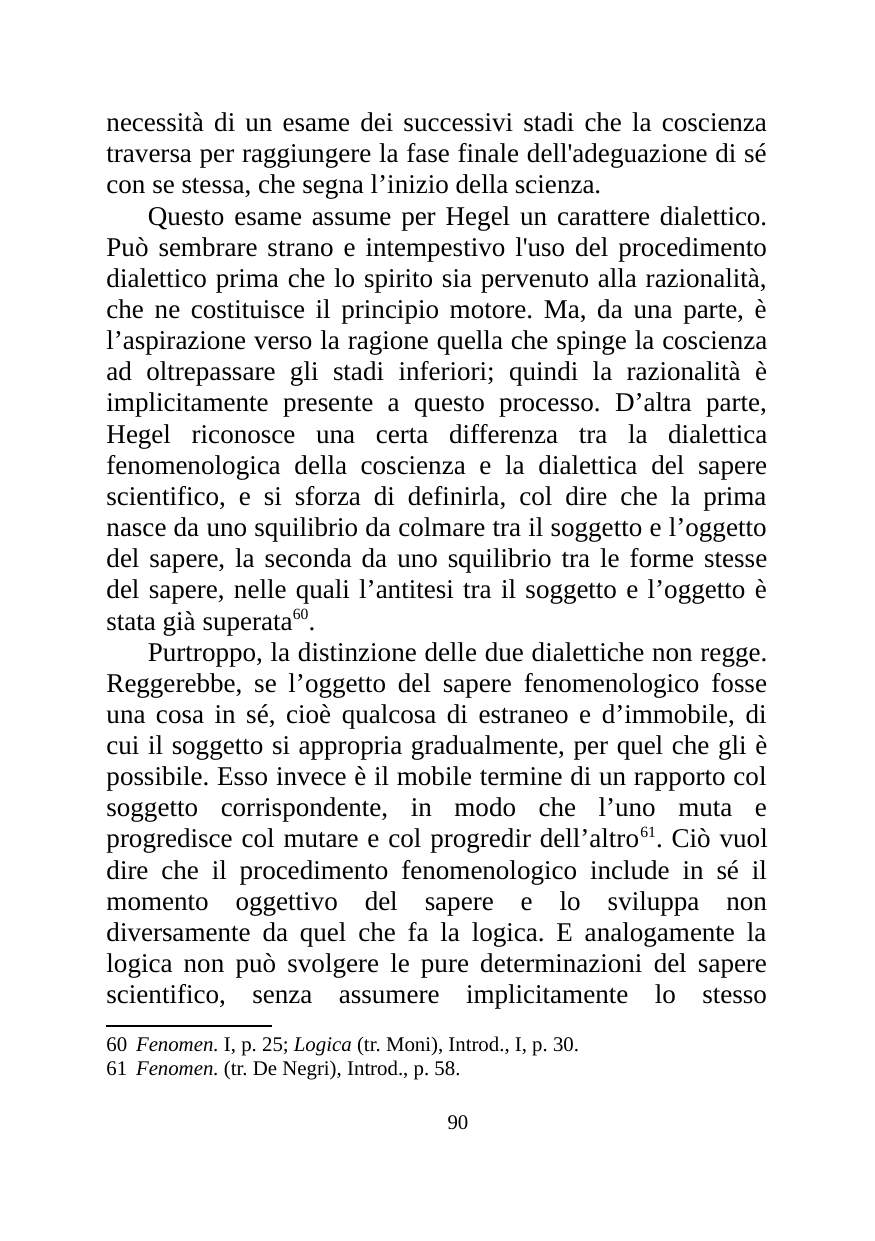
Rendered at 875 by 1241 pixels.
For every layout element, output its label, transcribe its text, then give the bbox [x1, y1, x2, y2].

text Fenomen. (tr. De Negri), Introd., p. 58. [106, 1056, 768, 1080]
text Fenomen. I, p. 25; Logica (tr. Moni), Introd., I, p. 30. [106, 1032, 768, 1056]
text Questo esame assume per Hegel un carattere dialettico. Può sembrare strano e intempestivo l'uso del procedimento dialettico prima che lo spirito sia pervenuto alla razionalità, che ne costituisce il principio motore. Ma, da una parte, è l’aspirazione verso la ragione quella che spinge la coscienza ad oltrepassare gli stadi inferiori; quindi la razionalità è implicitamente presente a questo processo. D’altra parte, Hegel riconosce una certa differenza tra la dialettica fenomenologica della coscienza e la dialettica del sapere scientifico, e si sforza di definirla, col dire che la prima nasce da uno squilibrio da colmare tra il soggetto e l’oggetto del sapere, la seconda da uno squilibrio tra le forme stesse del sapere, nelle quali l’antitesi tra il soggetto e l’oggetto è stata già superata. [106, 200, 768, 636]
text Purtroppo, la distinzione delle due dialettiche non regge. Reggerebbe, se l’oggetto del sapere fenomenologico fosse una cosa in sé, cioè qualcosa di estraneo e d’immobile, di cui il soggetto si appropria gradualmente, per quel che gli è possibile. Esso invece è il mobile termine di un rapporto col soggetto corrispondente, in modo che l’uno muta e progredisce col mutare e col progredir dell’altro. Ciò vuol dire che il procedimento fenomenologico include in sé il momento oggettivo del sapere e lo sviluppa non diversamente da quel che fa la logica. E analogamente la logica non può svolgere le pure determinazioni del sapere scientifico, senza assumere implicitamente lo stesso [106, 636, 768, 1009]
text necessità di un esame dei successivi stadi che la coscienza traversa per raggiungere la fase finale dell'adeguazione di sé con se stessa, che segna l’inizio della scienza. [106, 106, 768, 200]
